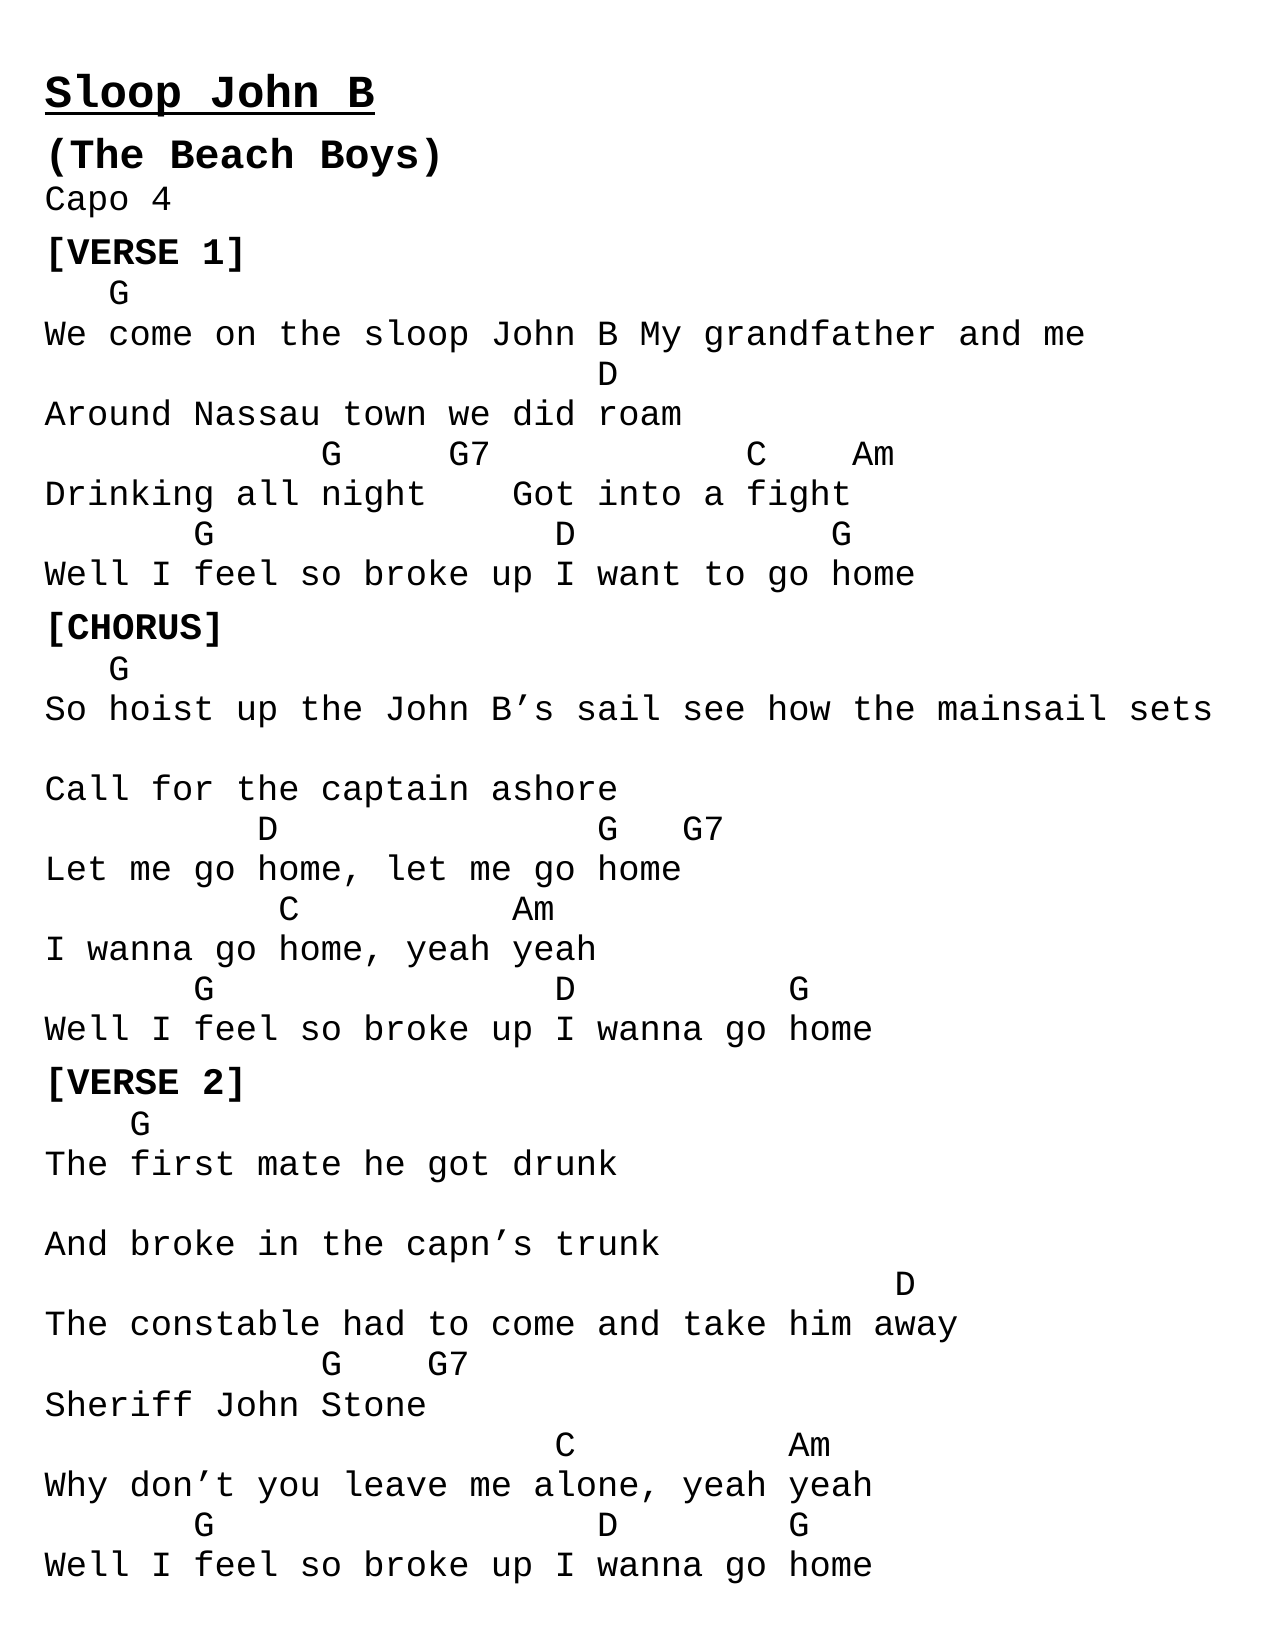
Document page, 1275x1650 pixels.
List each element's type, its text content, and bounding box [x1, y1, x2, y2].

subtitle Sloop John B [44, 69, 1231, 121]
text Well I feel so broke up I wanna go home [44, 1011, 1231, 1051]
text I wanna go home, yeah yeah [44, 931, 1231, 971]
text G G7 [44, 1346, 1231, 1386]
text Let me go home, let me go home [44, 851, 1231, 891]
text G D G [44, 1507, 1231, 1547]
subtitle [VERSE 2] [44, 1063, 1231, 1106]
text Call for the captain ashore [44, 771, 1231, 811]
text D [44, 1266, 1231, 1306]
text The constable had to come and take him away [44, 1306, 1231, 1346]
text Capo 4 [44, 181, 1231, 221]
subtitle (The Beach Boys) [44, 134, 1231, 181]
text So hoist up the John B’s sail see how the mainsail sets [44, 691, 1231, 731]
text G G7 C Am [44, 436, 1231, 476]
text C Am [44, 891, 1231, 931]
text Sheriff John Stone [44, 1386, 1231, 1427]
text D G G7 [44, 811, 1231, 851]
text D [44, 356, 1231, 396]
text G [44, 650, 1231, 691]
text And broke in the capn’s trunk [44, 1226, 1231, 1266]
text G [44, 275, 1231, 315]
text Around Nassau town we did roam [44, 396, 1231, 436]
text C Am [44, 1427, 1231, 1467]
text The first mate he got drunk [44, 1146, 1231, 1186]
text Why don’t you leave me alone, yeah yeah [44, 1467, 1231, 1507]
text Drinking all night Got into a fight [44, 476, 1231, 516]
text G D G [44, 516, 1231, 556]
text G [44, 1106, 1231, 1146]
text We come on the sloop John B My grandfather and me [44, 315, 1231, 356]
subtitle [CHORUS] [44, 608, 1231, 650]
subtitle [VERSE 1] [44, 233, 1231, 275]
text G D G [44, 971, 1231, 1011]
text Well I feel so broke up I want to go home [44, 556, 1231, 596]
text Well I feel so broke up I wanna go home [44, 1547, 1231, 1587]
